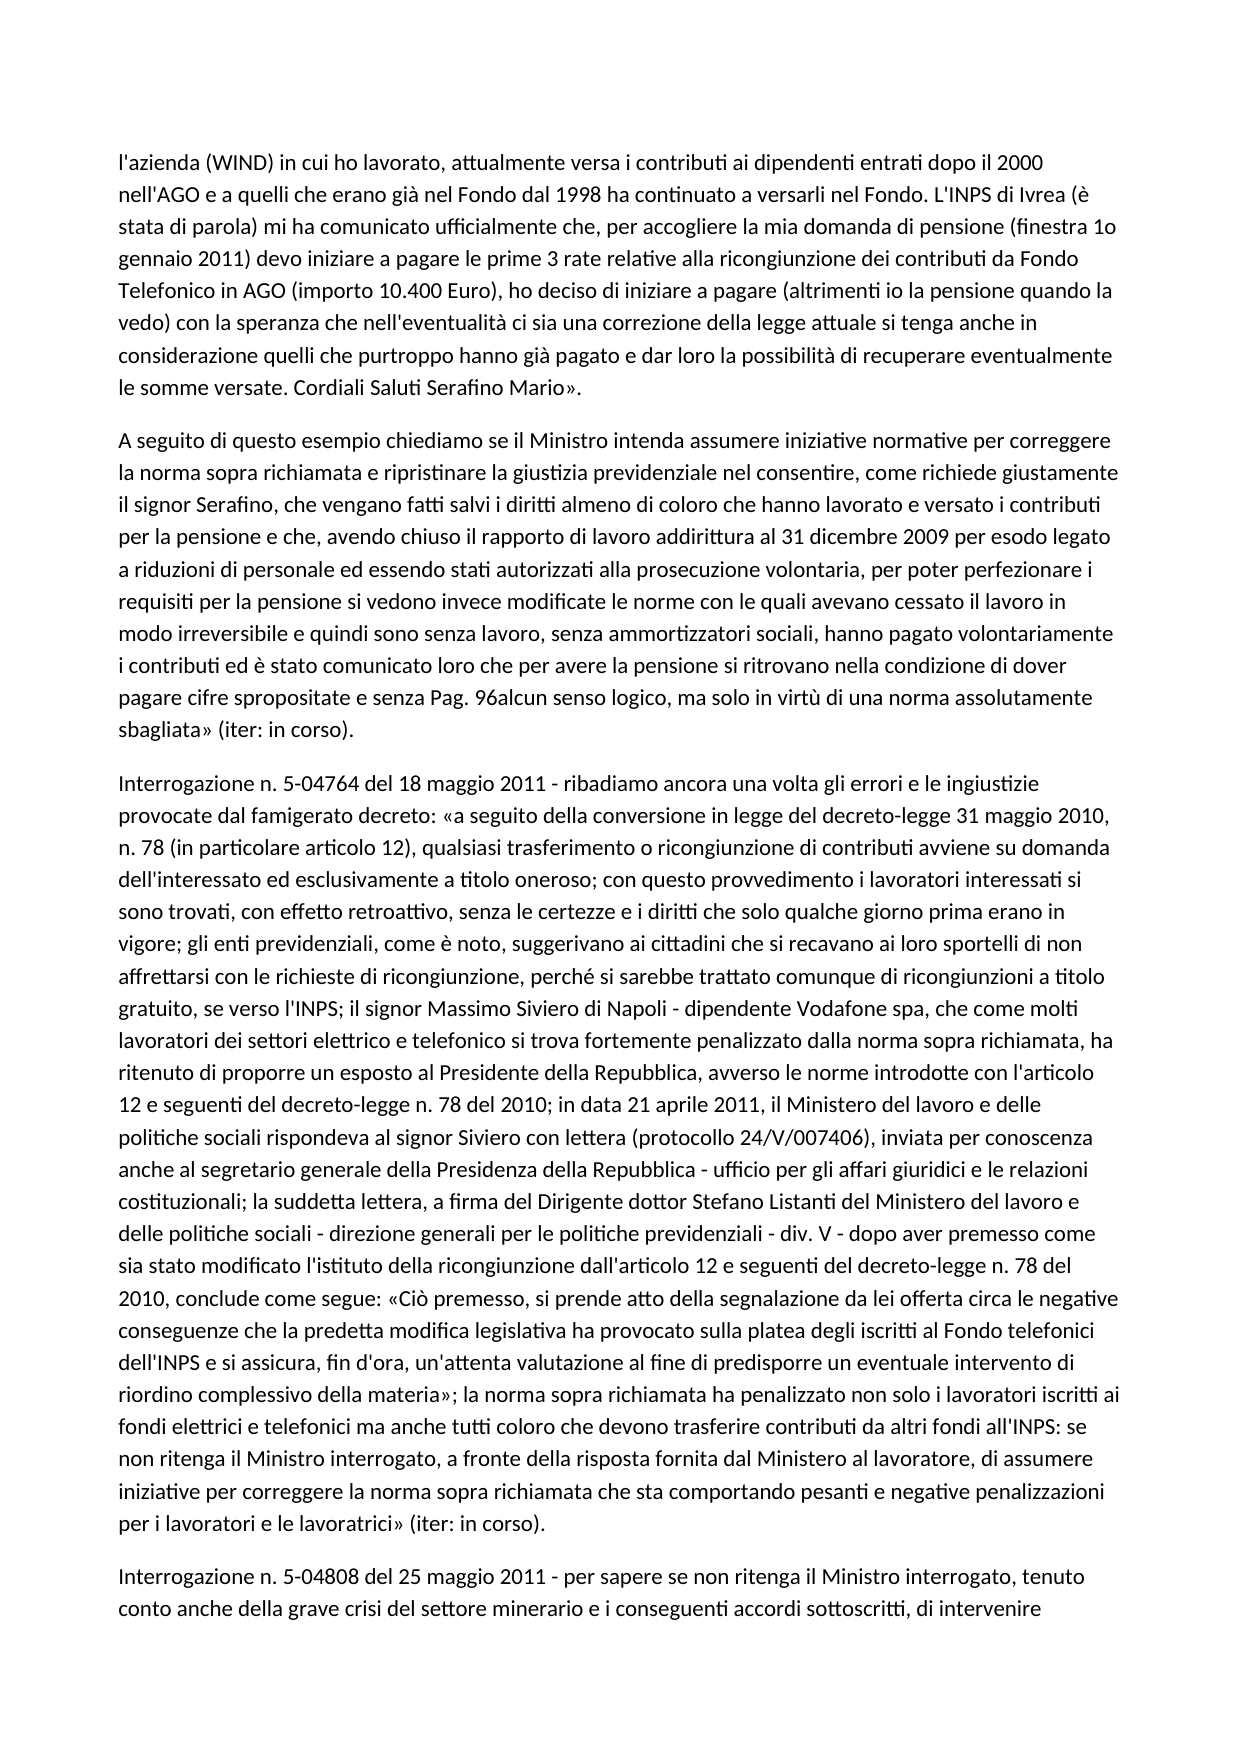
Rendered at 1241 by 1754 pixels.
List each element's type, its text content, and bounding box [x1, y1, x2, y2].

text l'azienda (WIND) in cui ho lavorato, attualmente versa i contributi ai dipendenti entrati dopo il 2000 nell'AGO e a quelli che erano già nel Fondo dal 1998 ha continuato a versarli nel Fondo. L'INPS di Ivrea (è stata di parola) mi ha comunicato ufficialmente che, per accogliere la mia domanda di pensione (finestra 1o gennaio 2011) devo iniziare a pagare le prime 3 rate relative alla ricongiunzione dei contributi da Fondo Telefonico in AGO (importo 10.400 Euro), ho deciso di iniziare a pagare (altrimenti io la pensione quando la vedo) con la speranza che nell'eventualità ci sia una correzione della legge attuale si tenga anche in considerazione quelli che purtroppo hanno già pagato e dar loro la possibilità di recuperare eventualmente le somme versate. Cordiali Saluti Serafino Mario». [118, 148, 1122, 401]
text Interrogazione n. 5-04764 del 18 maggio 2011 - ribadiamo ancora una volta gli errori e le ingiustizie provocate dal famigerato decreto: «a seguito della conversione in legge del decreto-legge 31 maggio 2010, n. 78 (in particolare articolo 12), qualsiasi trasferimento o ricongiunzione di contributi avviene su domanda dell'interessato ed esclusivamente a titolo oneroso; con questo provvedimento i lavoratori interessati si sono trovati, con effetto retroattivo, senza le certezze e i diritti che solo qualche giorno prima erano in vigore; gli enti previdenziali, come è noto, suggerivano ai cittadini che si recavano ai loro sportelli di non affrettarsi con le richieste di ricongiunzione, perché si sarebbe trattato comunque di ricongiunzioni a titolo gratuito, se verso l'INPS; il signor Massimo Siviero di Napoli - dipendente Vodafone spa, che come molti lavoratori dei settori elettrico e telefonico si trova fortemente penalizzato dalla norma sopra richiamata, ha ritenuto di proporre un esposto al Presidente della Repubblica, avverso le norme introdotte con l'articolo 12 e seguenti del decreto-legge n. 78 del 2010; in data 21 aprile 2011, il Ministero del lavoro e delle politiche sociali rispondeva al signor Siviero con lettera (protocollo 24/V/007406), inviata per conoscenza anche al segretario generale della Presidenza della Repubblica - ufficio per gli affari giuridici e le relazioni costituzionali; la suddetta lettera, a firma del Dirigente dottor Stefano Listanti del Ministero del lavoro e delle politiche sociali - direzione generali per le politiche previdenziali - div. V - dopo aver premesso come sia stato modificato l'istituto della ricongiunzione dall'articolo 12 e seguenti del decreto-legge n. 78 del 2010, conclude come segue: «Ciò premesso, si prende atto della segnalazione da lei offerta circa le negative conseguenze che la predetta modifica legislativa ha provocato sulla platea degli iscritti al Fondo telefonici dell'INPS e si assicura, fin d'ora, un'attenta valutazione al fine di predisporre un eventuale intervento di riordino complessivo della materia»; la norma sopra richiamata ha penalizzato non solo i lavoratori iscritti ai fondi elettrici e telefonici ma anche tutti coloro che devono trasferire contributi da altri fondi all'INPS: se non ritenga il Ministro interrogato, a fronte della risposta fornita dal Ministero al lavoratore, di assumere iniziative per correggere la norma sopra richiamata che sta comportando pesanti e negative penalizzazioni per i lavoratori e le lavoratrici» (iter: in corso). [118, 769, 1122, 1537]
text A seguito di questo esempio chiediamo se il Ministro intenda assumere iniziative normative per correggere la norma sopra richiamata e ripristinare la giustizia previdenziale nel consentire, come richiede giustamente il signor Serafino, che vengano fatti salvi i diritti almeno di coloro che hanno lavorato e versato i contributi per la pensione e che, avendo chiuso il rapporto di lavoro addirittura al 31 dicembre 2009 per esodo legato a riduzioni di personale ed essendo stati autorizzati alla prosecuzione volontaria, per poter perfezionare i requisiti per la pensione si vedono invece modificate le norme con le quali avevano cessato il lavoro in modo irreversibile e quindi sono senza lavoro, senza ammortizzatori sociali, hanno pagato volontariamente i contributi ed è stato comunicato loro che per avere la pensione si ritrovano nella condizione di dover pagare cifre spropositate e senza Pag. 96alcun senso logico, ma solo in virtù di una norma assolutamente sbagliata» (iter: in corso). [118, 426, 1122, 744]
text Interrogazione n. 5-04808 del 25 maggio 2011 - per sapere se non ritenga il Ministro interrogato, tenuto conto anche della grave crisi del settore minerario e i conseguenti accordi sottoscritti, di intervenire [118, 1562, 1122, 1622]
